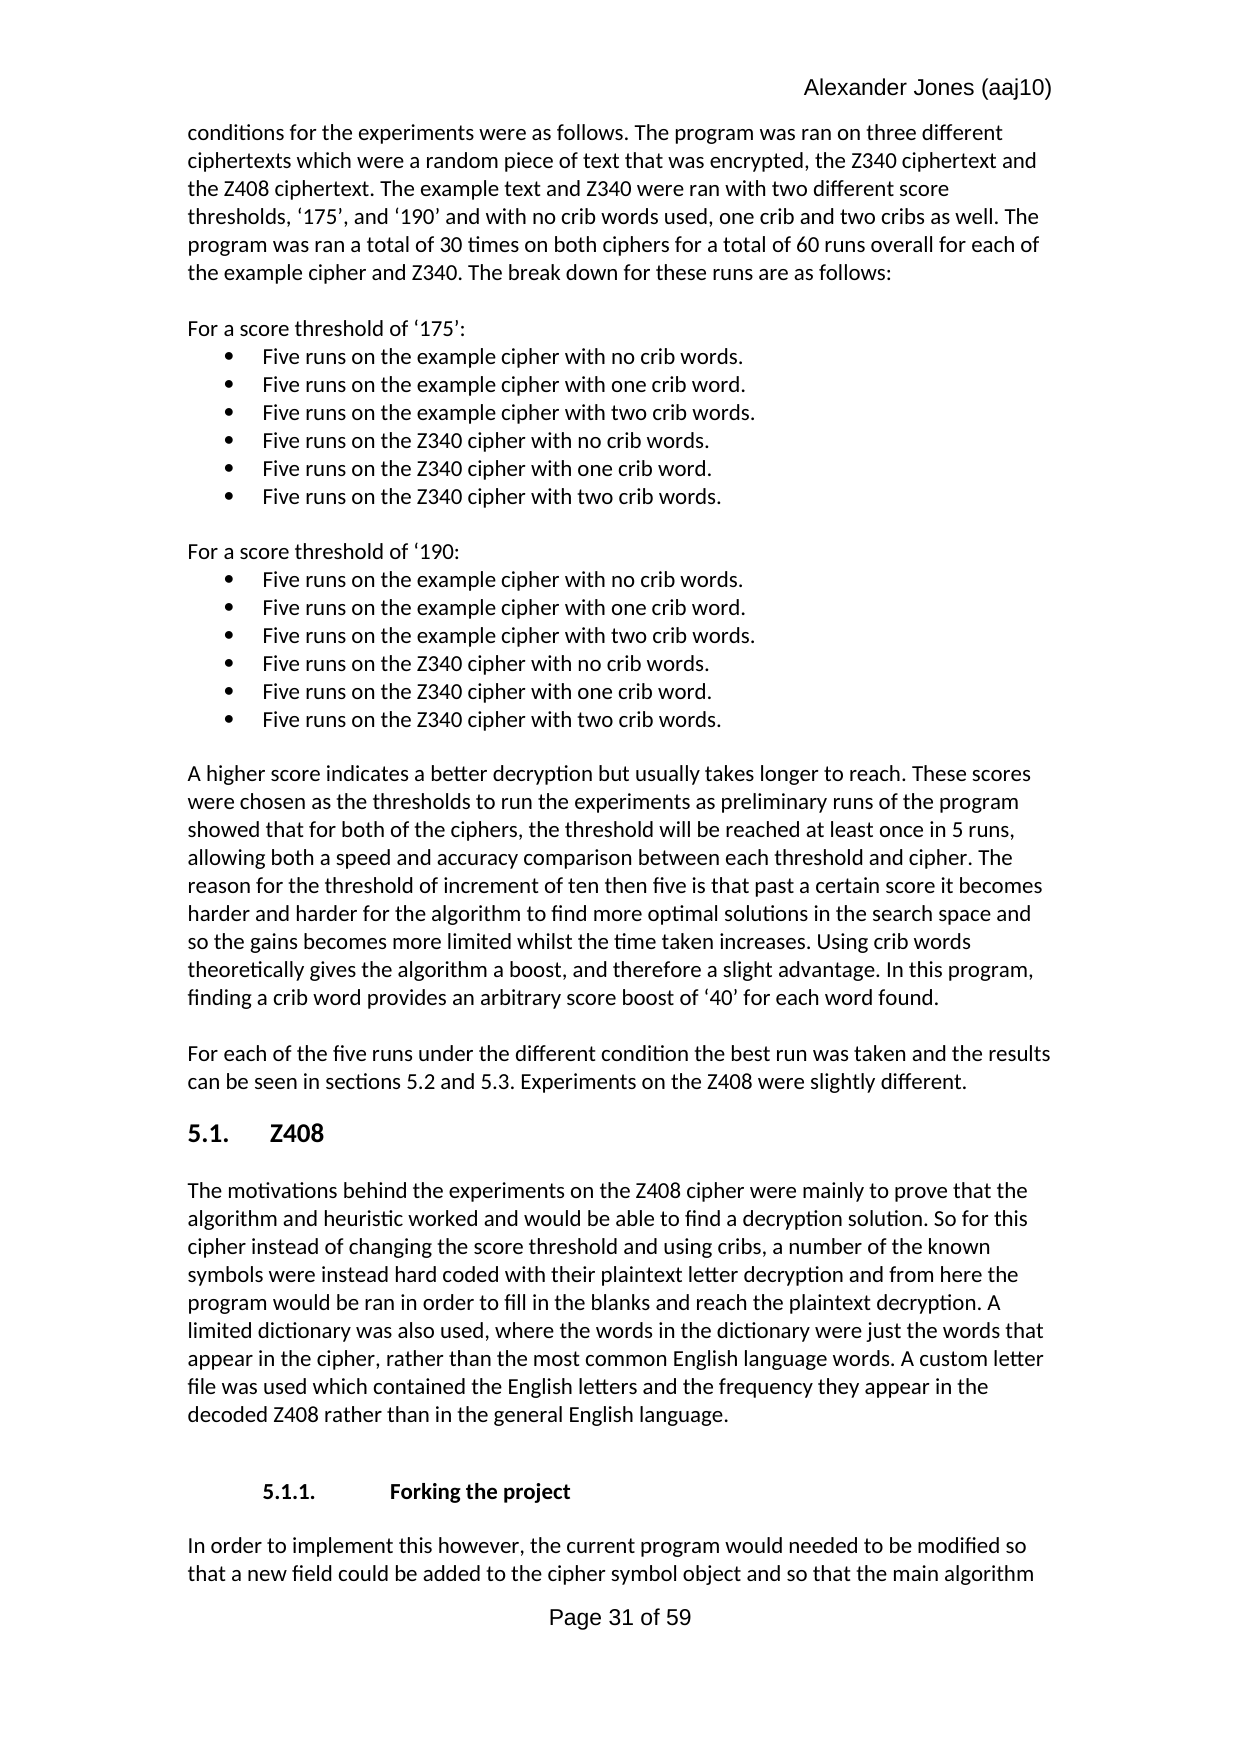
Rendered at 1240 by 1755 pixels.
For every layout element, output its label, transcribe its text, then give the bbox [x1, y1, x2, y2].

text conditions for the experiments were as follows. The program was ran on three different ciphertexts which were a random piece of text that was encrypted, the Z340 ciphertext and the Z408 ciphertext. The example text and Z340 were ran with two different score thresholds, ‘175’, and ‘190’ and with no crib words used, one crib and two cribs as well. The program was ran a total of 30 times on both ciphers for a total of 60 runs overall for each of the example cipher and Z340. The break down for these runs are as follows: [187, 118, 1052, 286]
list Five runs on the example cipher with one crib word. [225, 593, 1052, 621]
text The motivations behind the experiments on the Z408 cipher were mainly to prove that the algorithm and heuristic worked and would be able to find a decryption solution. So for this cipher instead of changing the score threshold and using cribs, a number of the known symbols were instead hard coded with their plaintext letter decryption and from here the program would be ran in order to fill in the blanks and reach the plaintext decryption. A limited dictionary was also used, where the words in the dictionary were just the words that appear in the cipher, rather than the most common English language words. A custom letter file was used which contained the English letters and the frequency they appear in the decoded Z408 rather than in the general English language. [187, 1176, 1052, 1428]
list Five runs on the Z340 cipher with no crib words. [225, 426, 1052, 454]
list Five runs on the example cipher with two crib words. [225, 621, 1052, 649]
subtitle Z408 [187, 1116, 1052, 1149]
list Five runs on the Z340 cipher with one crib word. [225, 454, 1052, 482]
list Five runs on the example cipher with no crib words. [225, 565, 1052, 593]
text In order to implement this however, the current program would needed to be modified so that a new field could be added to the cipher symbol object and so that the main algorithm [187, 1531, 1052, 1587]
list Five runs on the Z340 cipher with one crib word. [225, 677, 1052, 705]
list Five runs on the example cipher with two crib words. [225, 398, 1052, 426]
list Five runs on the example cipher with one crib word. [225, 370, 1052, 398]
list Five runs on the Z340 cipher with two crib words. [225, 705, 1052, 733]
text For a score threshold of ‘190: [187, 537, 1052, 565]
text For each of the five runs under the different condition the best run was taken and the results can be seen in sections 5.2 and 5.3. Experiments on the Z408 were slightly different. [187, 1039, 1052, 1096]
text A higher score indicates a better decryption but usually takes longer to reach. These scores were chosen as the thresholds to run the experiments as preliminary runs of the program showed that for both of the ciphers, the threshold will be reached at least once in 5 runs, allowing both a speed and accuracy comparison between each threshold and cipher. The reason for the threshold of increment of ten then five is that past a certain score it becomes harder and harder for the algorithm to find more optimal solutions in the search space and so the gains becomes more limited whilst the time taken increases. Using crib words theoretically gives the algorithm a boost, and therefore a slight advantage. In this program, finding a crib word provides an arbitrary score boost of ‘40’ for each word found. [187, 759, 1052, 1011]
list Five runs on the Z340 cipher with two crib words. [225, 482, 1052, 510]
list Five runs on the Z340 cipher with no crib words. [225, 649, 1052, 677]
text For a score threshold of ‘175’: [187, 314, 1052, 342]
list Five runs on the example cipher with no crib words. [225, 342, 1052, 370]
subtitle Forking the project [262, 1477, 1052, 1505]
